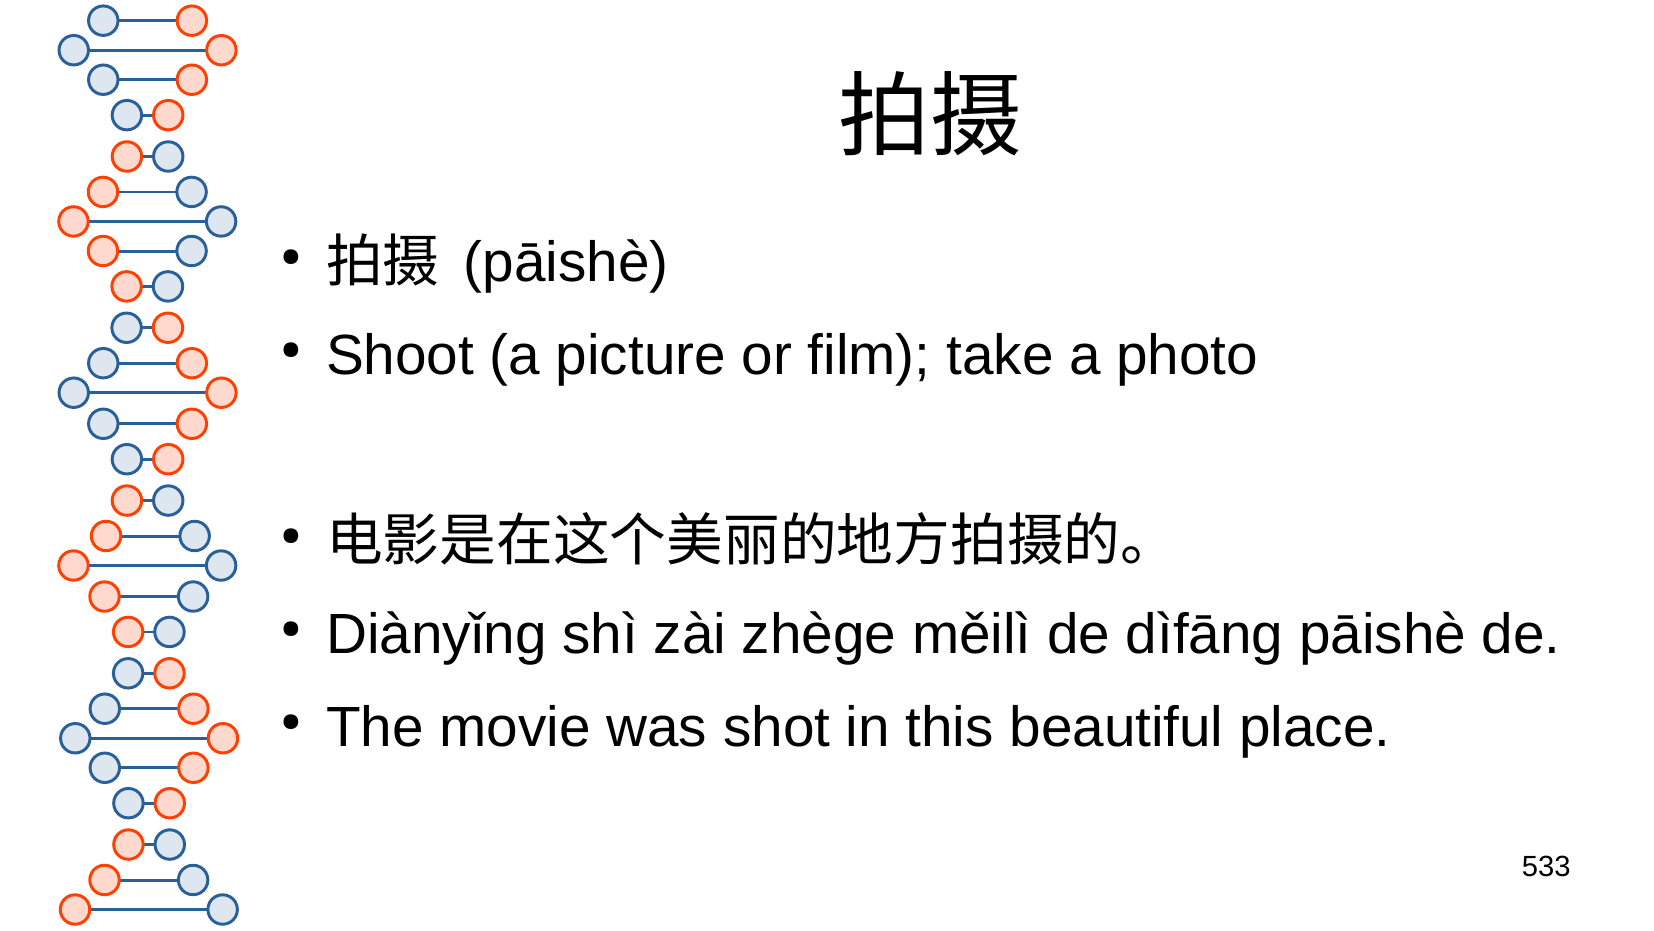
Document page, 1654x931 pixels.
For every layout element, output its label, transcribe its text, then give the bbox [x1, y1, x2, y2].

title 拍摄 [265, 35, 1595, 189]
list 拍摄 (pāishè) Shoot (a picture or film); take a photo 电影是在这个美丽的地方拍摄的。 Diànyǐng shì zài zhège měilì de dìfāng pāishè de. The movie was shot in this beautiful place. [265, 224, 1595, 764]
